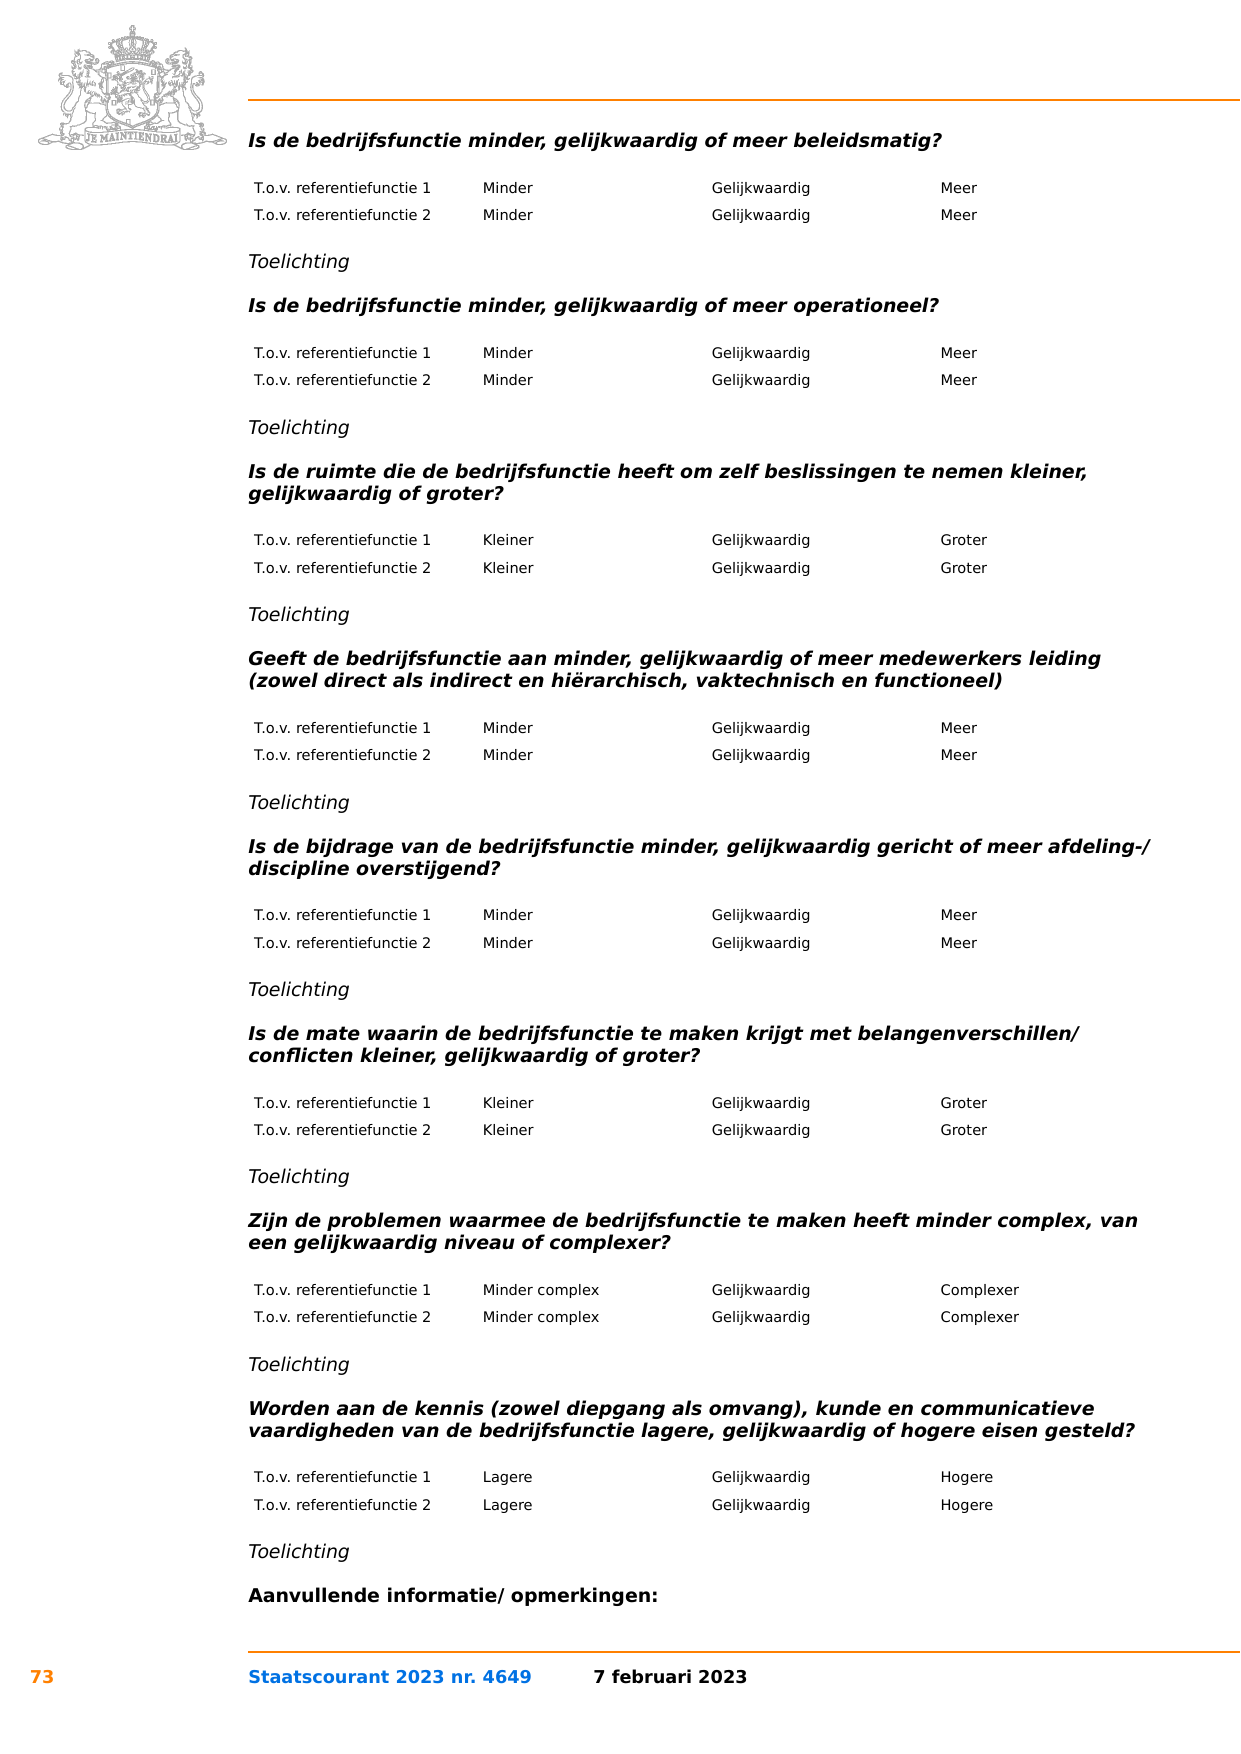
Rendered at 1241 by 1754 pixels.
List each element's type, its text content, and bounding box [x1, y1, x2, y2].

table_cell Minder complex [477, 1305, 705, 1331]
table_header Gelijkwaardig [706, 340, 934, 367]
text Toelichting [248, 251, 1163, 273]
table_header Complexer [935, 1277, 1163, 1303]
table_cell Complexer [935, 1305, 1163, 1331]
table_cell T.o.v. referentiefunctie 2 [249, 368, 476, 394]
text Geeft de bedrijfsfunctie aan minder, gelijkwaardig of meer medewerkers leiding (zowel direct als indirect en hiërarchisch, vaktechnisch en functioneel) [248, 648, 1163, 692]
table_cell Lagere [477, 1492, 705, 1518]
table_cell Gelijkwaardig [706, 202, 934, 228]
table_cell T.o.v. referentiefunctie 2 [249, 202, 476, 228]
text Is de ruimte die de bedrijfsfunctie heeft om zelf beslissingen te nemen kleiner, gelijkwaardig of groter? [248, 461, 1163, 505]
table_cell T.o.v. referentiefunctie 2 [249, 1117, 476, 1143]
table_cell Gelijkwaardig [706, 1492, 934, 1518]
table_header Lagere [477, 1465, 705, 1491]
table_cell Gelijkwaardig [706, 555, 934, 581]
table_cell Kleiner [477, 555, 705, 581]
table_cell Minder [477, 368, 705, 394]
table_header Meer [935, 340, 1163, 367]
text Toelichting [248, 1354, 1163, 1376]
table_header Groter [935, 528, 1163, 554]
text Toelichting [248, 1166, 1163, 1188]
table_cell Groter [935, 1117, 1163, 1143]
text Toelichting [248, 979, 1163, 1001]
table_header Meer [935, 715, 1163, 741]
table_cell T.o.v. referentiefunctie 2 [249, 1305, 476, 1331]
table_header Minder [477, 715, 705, 741]
table_header Gelijkwaardig [706, 1277, 934, 1303]
table_header T.o.v. referentiefunctie 1 [249, 1090, 476, 1116]
table_cell Minder [477, 743, 705, 769]
table_header T.o.v. referentiefunctie 1 [249, 903, 476, 929]
table_cell Kleiner [477, 1117, 705, 1143]
table_header T.o.v. referentiefunctie 1 [249, 175, 476, 201]
text Toelichting [248, 792, 1163, 814]
table_header Gelijkwaardig [706, 715, 934, 741]
text Is de bedrijfsfunctie minder, gelijkwaardig of meer beleidsmatig? [248, 130, 1163, 152]
table_header Minder [477, 175, 705, 201]
table_cell T.o.v. referentiefunctie 2 [249, 555, 476, 581]
table_header T.o.v. referentiefunctie 1 [249, 340, 476, 367]
table_header Meer [935, 903, 1163, 929]
table_cell Groter [935, 555, 1163, 581]
table_header Groter [935, 1090, 1163, 1116]
text Is de mate waarin de bedrijfsfunctie te maken krijgt met belangenverschillen/ conflicten kleiner, gelijkwaardig of groter? [248, 1023, 1163, 1067]
table_cell T.o.v. referentiefunctie 2 [249, 1492, 476, 1518]
text Toelichting [248, 417, 1163, 439]
table_cell Meer [935, 202, 1163, 228]
table_cell Gelijkwaardig [706, 1305, 934, 1331]
text Aanvullende informatie/ opmerkingen: [248, 1585, 1163, 1607]
table_cell Meer [935, 743, 1163, 769]
table_cell Hogere [935, 1492, 1163, 1518]
text Toelichting [248, 604, 1163, 626]
table_header Gelijkwaardig [706, 528, 934, 554]
text Toelichting [248, 1541, 1163, 1563]
table_header Hogere [935, 1465, 1163, 1491]
table_header Kleiner [477, 1090, 705, 1116]
table_cell Minder [477, 202, 705, 228]
text Zijn de problemen waarmee de bedrijfsfunctie te maken heeft minder complex, van een gelijkwaardig niveau of complexer? [248, 1210, 1163, 1254]
table_header Meer [935, 175, 1163, 201]
table_header Minder complex [477, 1277, 705, 1303]
table_cell Minder [477, 930, 705, 956]
table_cell T.o.v. referentiefunctie 2 [249, 930, 476, 956]
table_header Minder [477, 340, 705, 367]
table_cell T.o.v. referentiefunctie 2 [249, 743, 476, 769]
table_header Kleiner [477, 528, 705, 554]
table_header Gelijkwaardig [706, 1465, 934, 1491]
table_header Minder [477, 903, 705, 929]
table_header Gelijkwaardig [706, 1090, 934, 1116]
table_cell Gelijkwaardig [706, 743, 934, 769]
table_cell Gelijkwaardig [706, 1117, 934, 1143]
text Is de bedrijfsfunctie minder, gelijkwaardig of meer operationeel? [248, 295, 1163, 317]
table_header Gelijkwaardig [706, 175, 934, 201]
table_header T.o.v. referentiefunctie 1 [249, 1465, 476, 1491]
text Is de bijdrage van de bedrijfsfunctie minder, gelijkwaardig gericht of meer afdeling-/ discipline overstijgend? [248, 836, 1163, 879]
table_header T.o.v. referentiefunctie 1 [249, 1277, 476, 1303]
picture [38, 25, 227, 150]
table_cell Meer [935, 368, 1163, 394]
table_header Gelijkwaardig [706, 903, 934, 929]
table_cell Gelijkwaardig [706, 368, 934, 394]
table_cell Meer [935, 930, 1163, 956]
text Worden aan de kennis (zowel diepgang als omvang), kunde en communicatieve vaardigheden van de bedrijfsfunctie lagere, gelijkwaardig of hogere eisen gesteld? [248, 1398, 1163, 1442]
table_header T.o.v. referentiefunctie 1 [249, 528, 476, 554]
table_header T.o.v. referentiefunctie 1 [249, 715, 476, 741]
table_cell Gelijkwaardig [706, 930, 934, 956]
